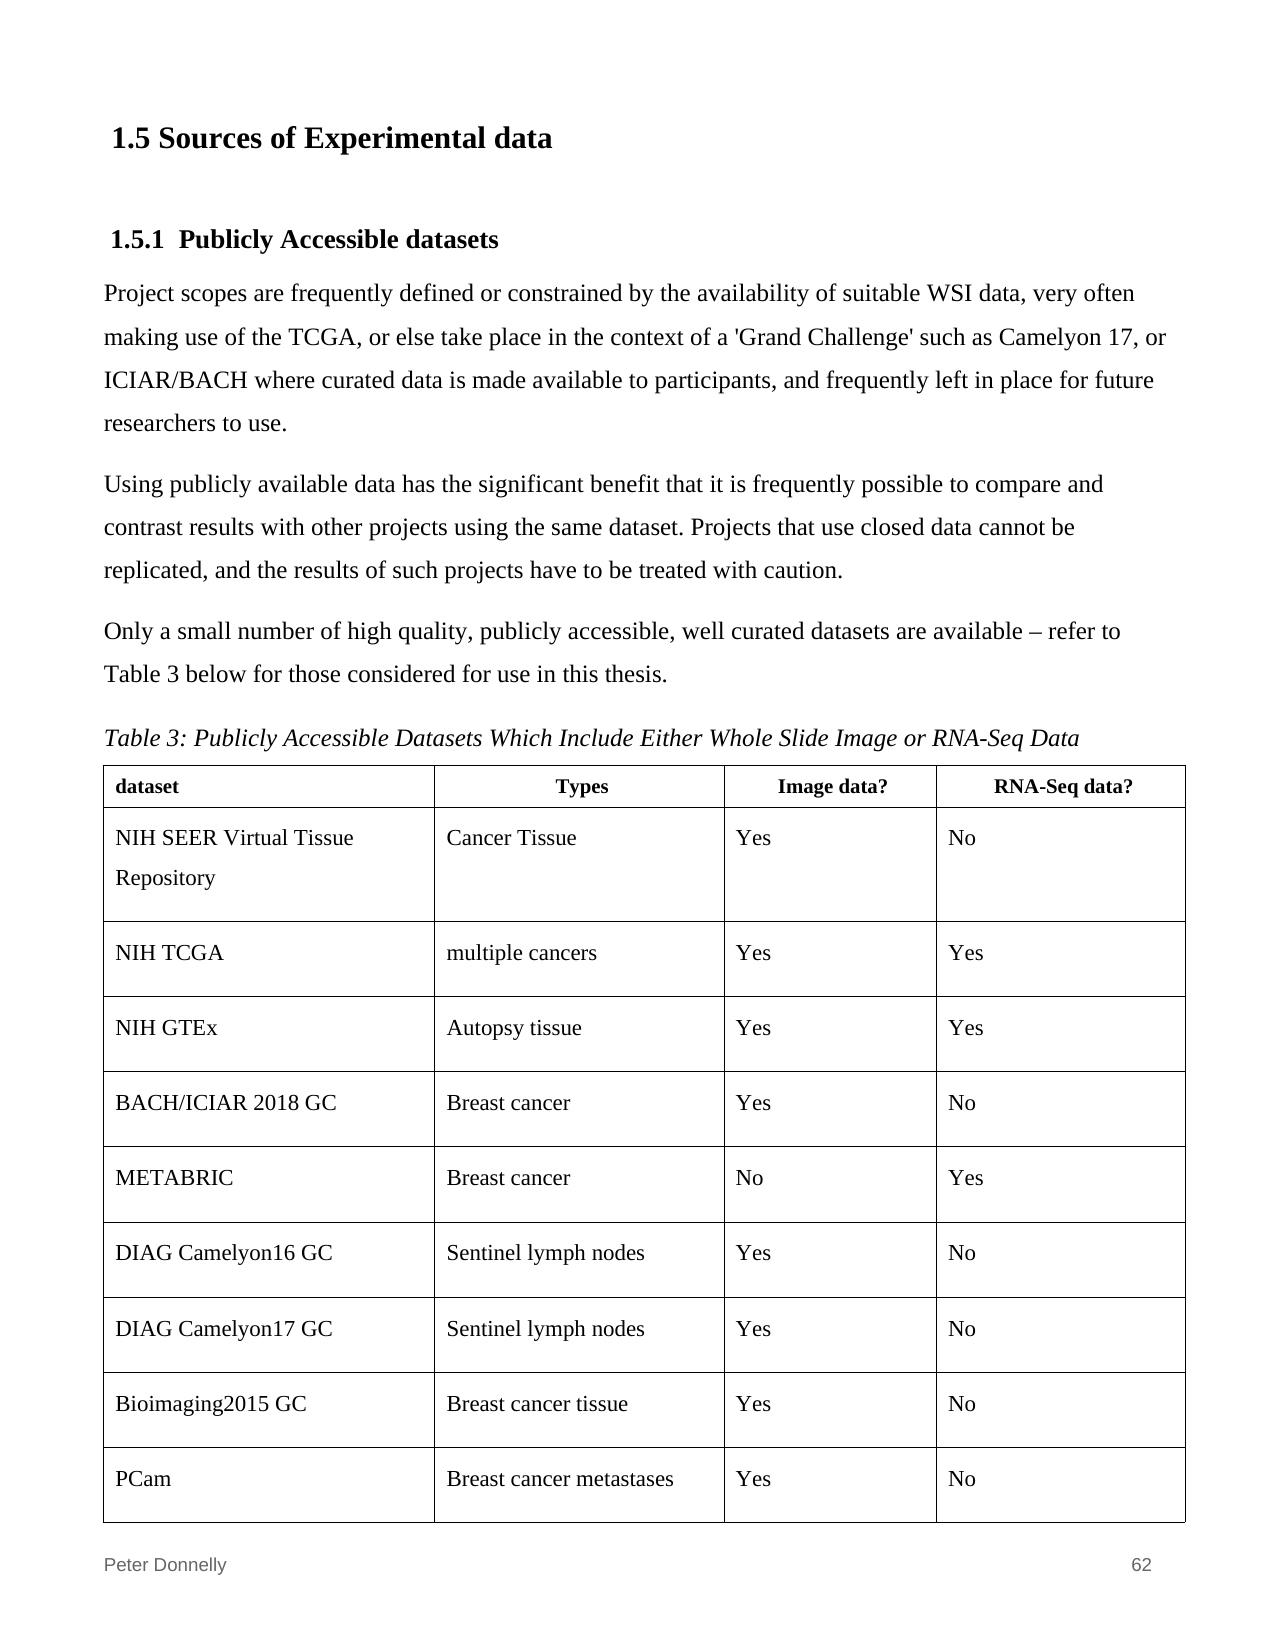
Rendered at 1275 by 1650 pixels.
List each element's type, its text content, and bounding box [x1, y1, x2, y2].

table_cell No [937, 1223, 1185, 1297]
table_cell Yes [937, 1147, 1185, 1222]
table_cell No [937, 1373, 1185, 1447]
table_cell Breast cancer tissue [435, 1373, 724, 1447]
table_cell Cancer Tissue [435, 808, 724, 921]
table_cell DIAG Camelyon17 GC [104, 1298, 434, 1372]
table_cell multiple cancers [435, 922, 724, 996]
table_header Types [435, 766, 724, 807]
table_cell NIH TCGA [104, 922, 434, 996]
table_cell Breast cancer metastases [435, 1448, 724, 1522]
table_cell Yes [725, 1223, 936, 1297]
table_cell Sentinel lymph nodes [435, 1223, 724, 1297]
table_cell BACH/ICIAR 2018 GC [104, 1072, 434, 1146]
table_cell METABRIC [104, 1147, 434, 1222]
table_cell PCam [104, 1448, 434, 1522]
table_cell Yes [725, 922, 936, 996]
table_cell No [937, 808, 1185, 921]
table_cell Breast cancer [435, 1072, 724, 1146]
table_cell Yes [937, 997, 1185, 1071]
subtitle Sources of Experimental data [103, 120, 1181, 156]
table_cell No [937, 1072, 1185, 1146]
table_cell No [937, 1298, 1185, 1372]
table_cell Autopsy tissue [435, 997, 724, 1071]
table_cell No [725, 1147, 936, 1222]
table_cell Yes [725, 1373, 936, 1447]
table_cell Bioimaging2015 GC [104, 1373, 434, 1447]
table_cell Yes [725, 1298, 936, 1372]
table_header dataset [104, 766, 434, 807]
table_cell Yes [937, 922, 1185, 996]
table_cell NIH SEER Virtual Tissue Repository [104, 808, 434, 921]
table_cell No [937, 1448, 1185, 1522]
table_cell Sentinel lymph nodes [435, 1298, 724, 1372]
subtitle Publicly Accessible datasets [103, 224, 1181, 255]
table_cell DIAG Camelyon16 GC [104, 1223, 434, 1297]
table_cell Breast cancer [435, 1147, 724, 1222]
table_header Image data? [725, 766, 936, 807]
table_header RNA-Seq data? [937, 766, 1185, 807]
table_cell Yes [725, 997, 936, 1071]
text Project scopes are frequently defined or constrained by the availability of suitable WSI data, very often making use of the TCGA, or else take place in the context of a 'Grand Challenge' such as Camelyon 17, or ICIAR/BACH where curated data is made available to participants, and frequently left in place for future researchers to use. [103, 278, 1181, 437]
text Using publicly available data has the significant benefit that it is frequently possible to compare and contrast results with other projects using the same dataset. Projects that use closed data cannot be replicated, and the results of such projects have to be treated with caution. [103, 469, 1181, 584]
table_cell Yes [725, 1448, 936, 1522]
table_cell Yes [725, 808, 936, 921]
table_cell NIH GTEx [104, 997, 434, 1071]
text Table 3: Publicly Accessible Datasets Which Include Either Whole Slide Image or RNA-Seq Data [103, 723, 1181, 752]
text Only a small number of high quality, publicly accessible, well curated datasets are available – refer to Table 3 below for those considered for use in this thesis. [103, 616, 1181, 688]
table_cell Yes [725, 1072, 936, 1146]
